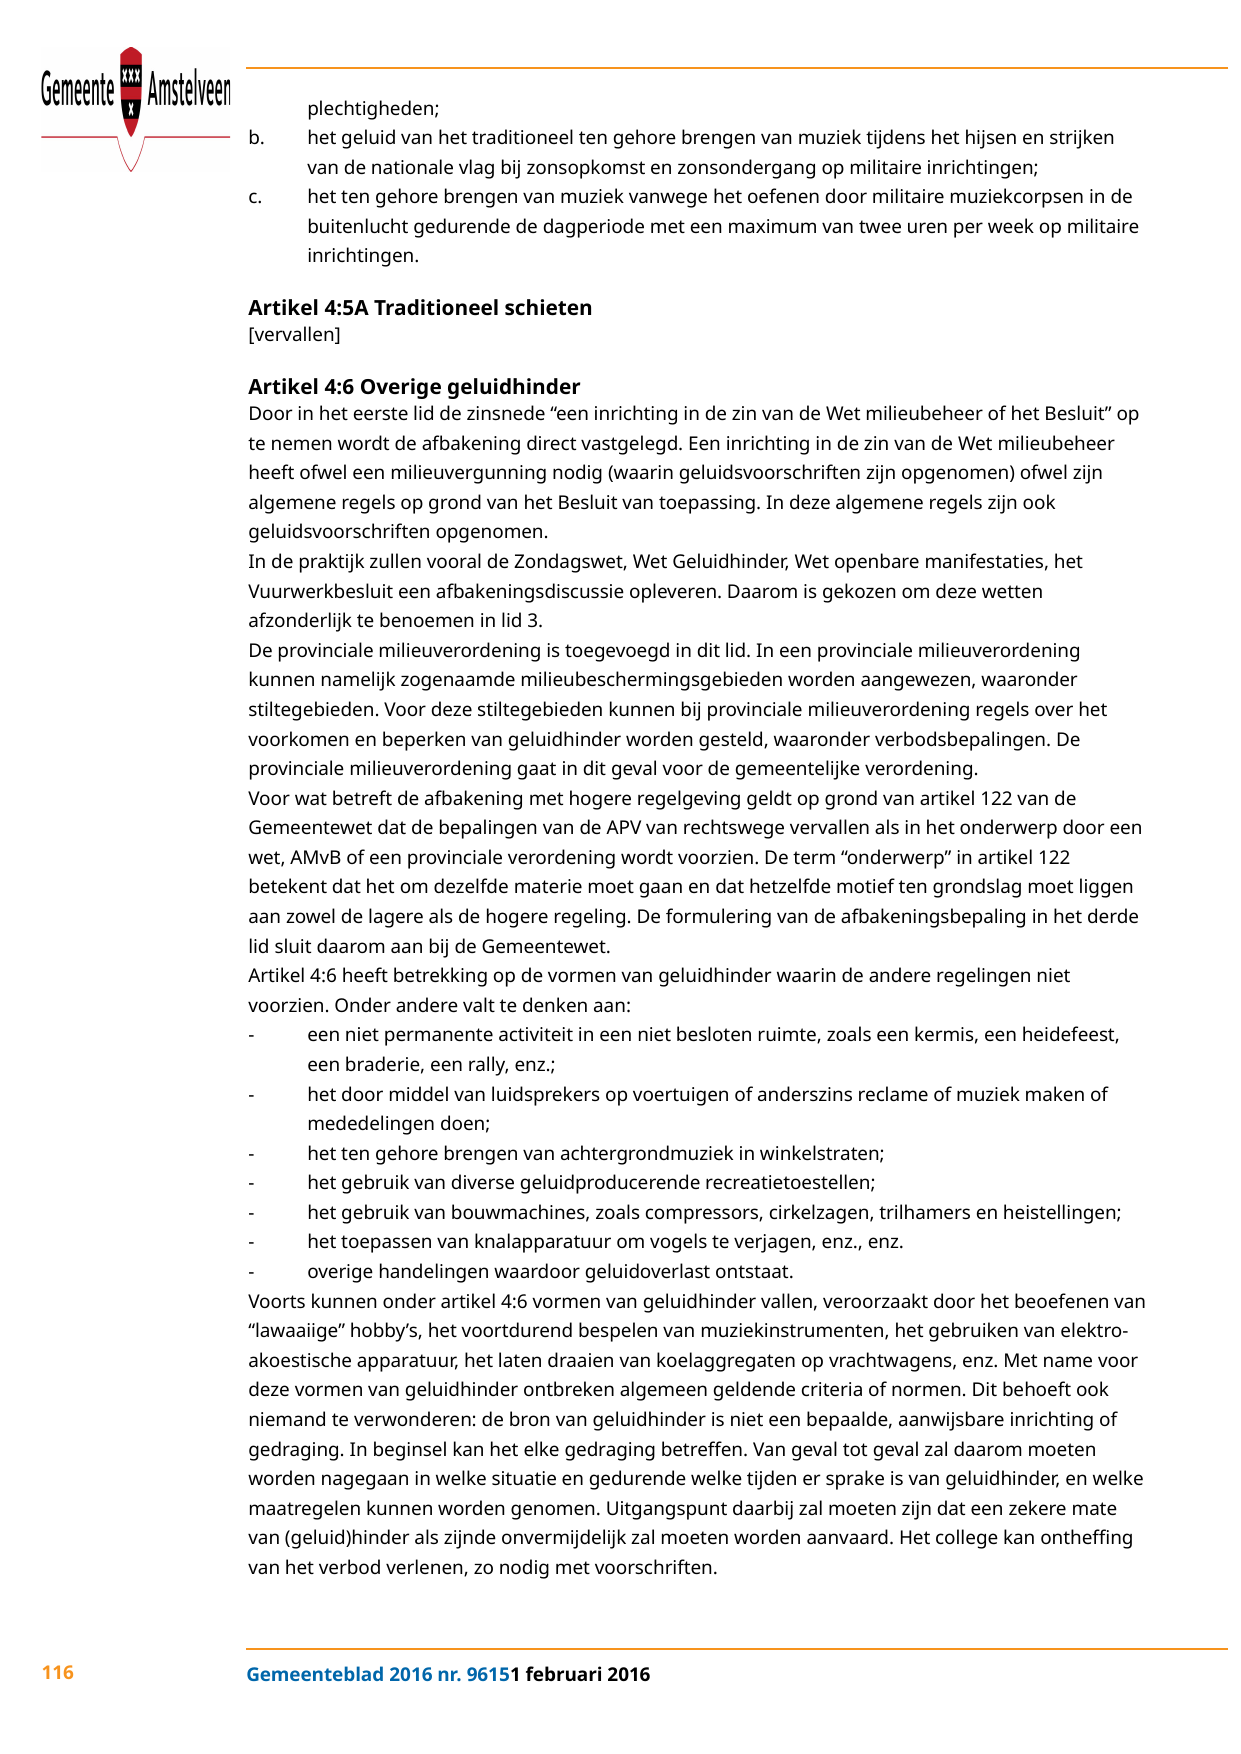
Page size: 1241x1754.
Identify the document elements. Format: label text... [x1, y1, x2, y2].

list plechtigheden; [248, 95, 1152, 121]
text In de praktijk zullen vooral de Zondagswet, Wet Geluidhinder, Wet openbare manifestaties, het Vuurwerkbesluit een afbakeningsdiscussie opleveren. Daarom is gekozen om deze wetten afzonderlijk te benoemen in lid 3. [248, 548, 1152, 633]
list overige handelingen waardoor geluidoverlast ontstaat. [248, 1258, 1152, 1284]
text [vervallen] [248, 322, 1152, 347]
list het door middel van luidsprekers op voertuigen of anderszins reclame of muziek maken of mededelingen doen; [248, 1081, 1152, 1136]
list een niet permanente activiteit in een niet besloten ruimte, zoals een kermis, een heidefeest, een braderie, een rally, enz.; [248, 1022, 1152, 1077]
list het ten gehore brengen van achtergrondmuziek in winkelstraten; [248, 1140, 1152, 1166]
list het gebruik van diverse geluidproducerende recreatietoestellen; [248, 1169, 1152, 1195]
list het ten gehore brengen van muziek vanwege het oefenen door militaire muziekcorpsen in de buitenlucht gedurende de dagperiode met een maximum van twee uren per week op militaire inrichtingen. [248, 183, 1152, 268]
text Artikel 4:5A Traditioneel schieten [248, 293, 1152, 322]
text Voorts kunnen onder artikel 4:6 vormen van geluidhinder vallen, veroorzaakt door het beoefenen van “lawaaiige” hobby’s, het voortdurend bespelen van muziekinstrumenten, het gebruiken van elektro- akoestische apparatuur, het laten draaien van koelaggregaten op vrachtwagens, enz. Met name voor deze vormen van geluidhinder ontbreken algemeen geldende criteria of normen. Dit behoeft ook niemand te verwonderen: de bron van geluidhinder is niet een bepaalde, aanwijsbare inrichting of gedraging. In beginsel kan het elke gedraging betreffen. Van geval tot geval zal daarom moeten worden nagegaan in welke situatie en gedurende welke tijden er sprake is van geluidhinder, en welke maatregelen kunnen worden genomen. Uitgangspunt daarbij zal moeten zijn dat een zekere mate van (geluid)hinder als zijnde onvermijdelijk zal moeten worden aanvaard. Het college kan ontheffing van het verbod verlenen, zo nodig met voorschriften. [248, 1288, 1152, 1580]
text Artikel 4:6 Overige geluidhinder [248, 372, 1152, 400]
text Door in het eerste lid de zinsnede “een inrichting in de zin van de Wet milieubeheer of het Besluit” op te nemen wordt de afbakening direct vastgelegd. Een inrichting in de zin van de Wet milieubeheer heeft ofwel een milieuvergunning nodig (waarin geluidsvoorschriften zijn opgenomen) ofwel zijn algemene regels op grond van het Besluit van toepassing. In deze algemene regels zijn ook geluidsvoorschriften opgenomen. [248, 400, 1152, 544]
text Voor wat betreft de afbakening met hogere regelgeving geldt op grond van artikel 122 van de Gemeentewet dat de bepalingen van de APV van rechtswege vervallen als in het onderwerp door een wet, AMvB of een provinciale verordening wordt voorzien. De term “onderwerp” in artikel 122 betekent dat het om dezelfde materie moet gaan en dat hetzelfde motief ten grondslag moet liggen aan zowel de lagere als de hogere regeling. De formulering van de afbakeningsbepaling in het derde lid sluit daarom aan bij de Gemeentewet. [248, 785, 1152, 959]
list het geluid van het traditioneel ten gehore brengen van muziek tijdens het hijsen en strijken van de nationale vlag bij zonsopkomst en zonsondergang op militaire inrichtingen; [248, 124, 1152, 180]
text Artikel 4:6 heeft betrekking op de vormen van geluidhinder waarin de andere regelingen niet voorzien. Onder andere valt te denken aan: [248, 962, 1152, 1018]
text De provinciale milieuverordening is toegevoegd in dit lid. In een provinciale milieuverordening kunnen namelijk zogenaamde milieubeschermingsgebieden worden aangewezen, waaronder stiltegebieden. Voor deze stiltegebieden kunnen bij provinciale milieuverordening regels over het voorkomen en beperken van geluidhinder worden gesteld, waaronder verbodsbepalingen. De provinciale milieuverordening gaat in dit geval voor de gemeentelijke verordening. [248, 637, 1152, 781]
list het gebruik van bouwmachines, zoals compressors, cirkelzagen, trilhamers en heistellingen; [248, 1199, 1152, 1225]
picture [41, 47, 231, 172]
list het toepassen van knalapparatuur om vogels te verjagen, enz., enz. [248, 1229, 1152, 1254]
